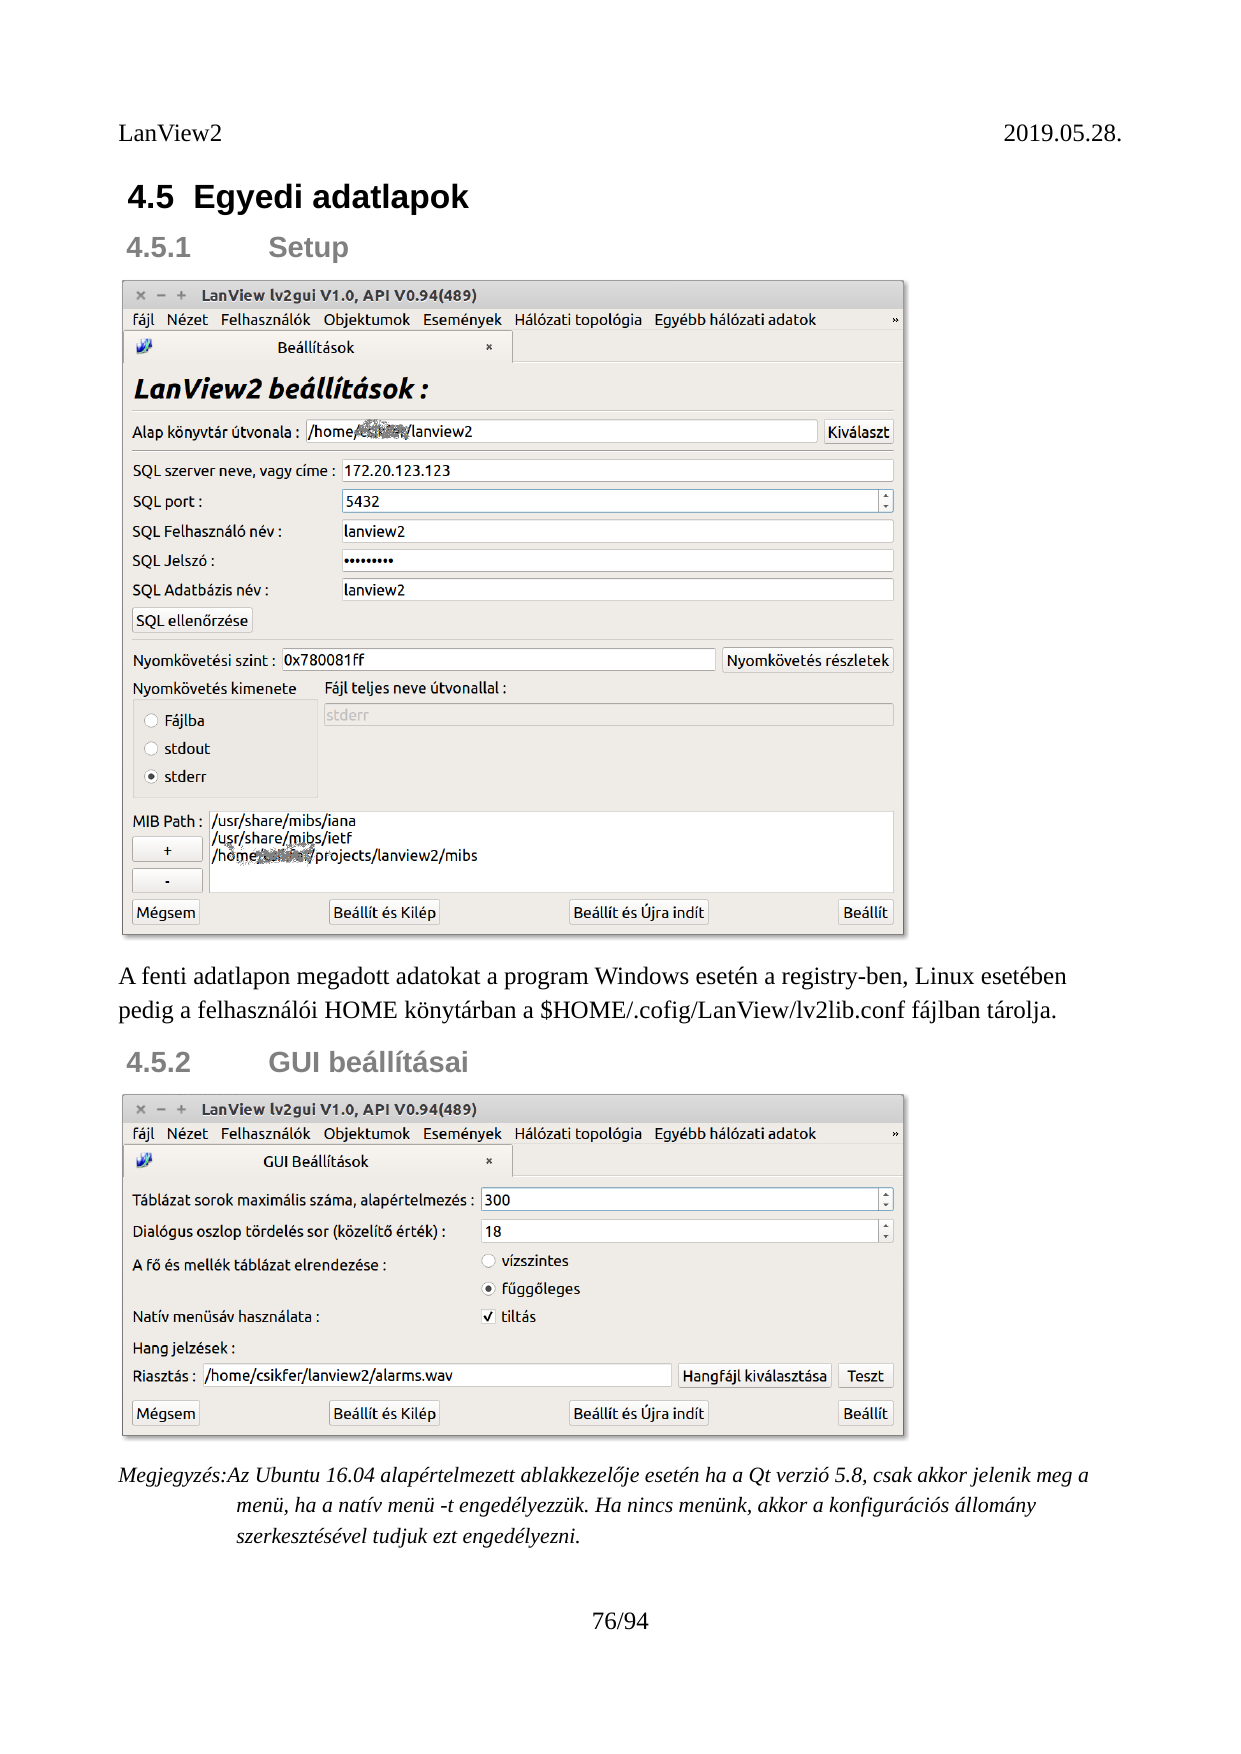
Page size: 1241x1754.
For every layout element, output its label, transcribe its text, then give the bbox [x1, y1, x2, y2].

subtitle GUI beállításai [118, 1044, 1122, 1078]
picture [118, 276, 910, 941]
subtitle Egyedi adatlapok [118, 177, 1122, 216]
subtitle Setup [118, 230, 1122, 264]
text A fenti adatlapon megadott adatokat a program Windows esetén a registry-ben, Linux esetében pedig a felhasználói HOME könytárban a $HOME/.cofig/LanView/lv2lib.conf fájlban tárolja. [118, 961, 1122, 1024]
text Megjegyzés:Az Ubuntu 16.04 alapértelmezett ablakkezelője esetén ha a Qt verzió 5.8, csak akkor jelenik meg a menü, ha a natív menü -t engedélyezzük. Ha nincs menünk, akkor a konfigurációs állomány szerkesztésével tudjuk ezt engedélyezni. [118, 1462, 1122, 1548]
picture [118, 1090, 910, 1442]
